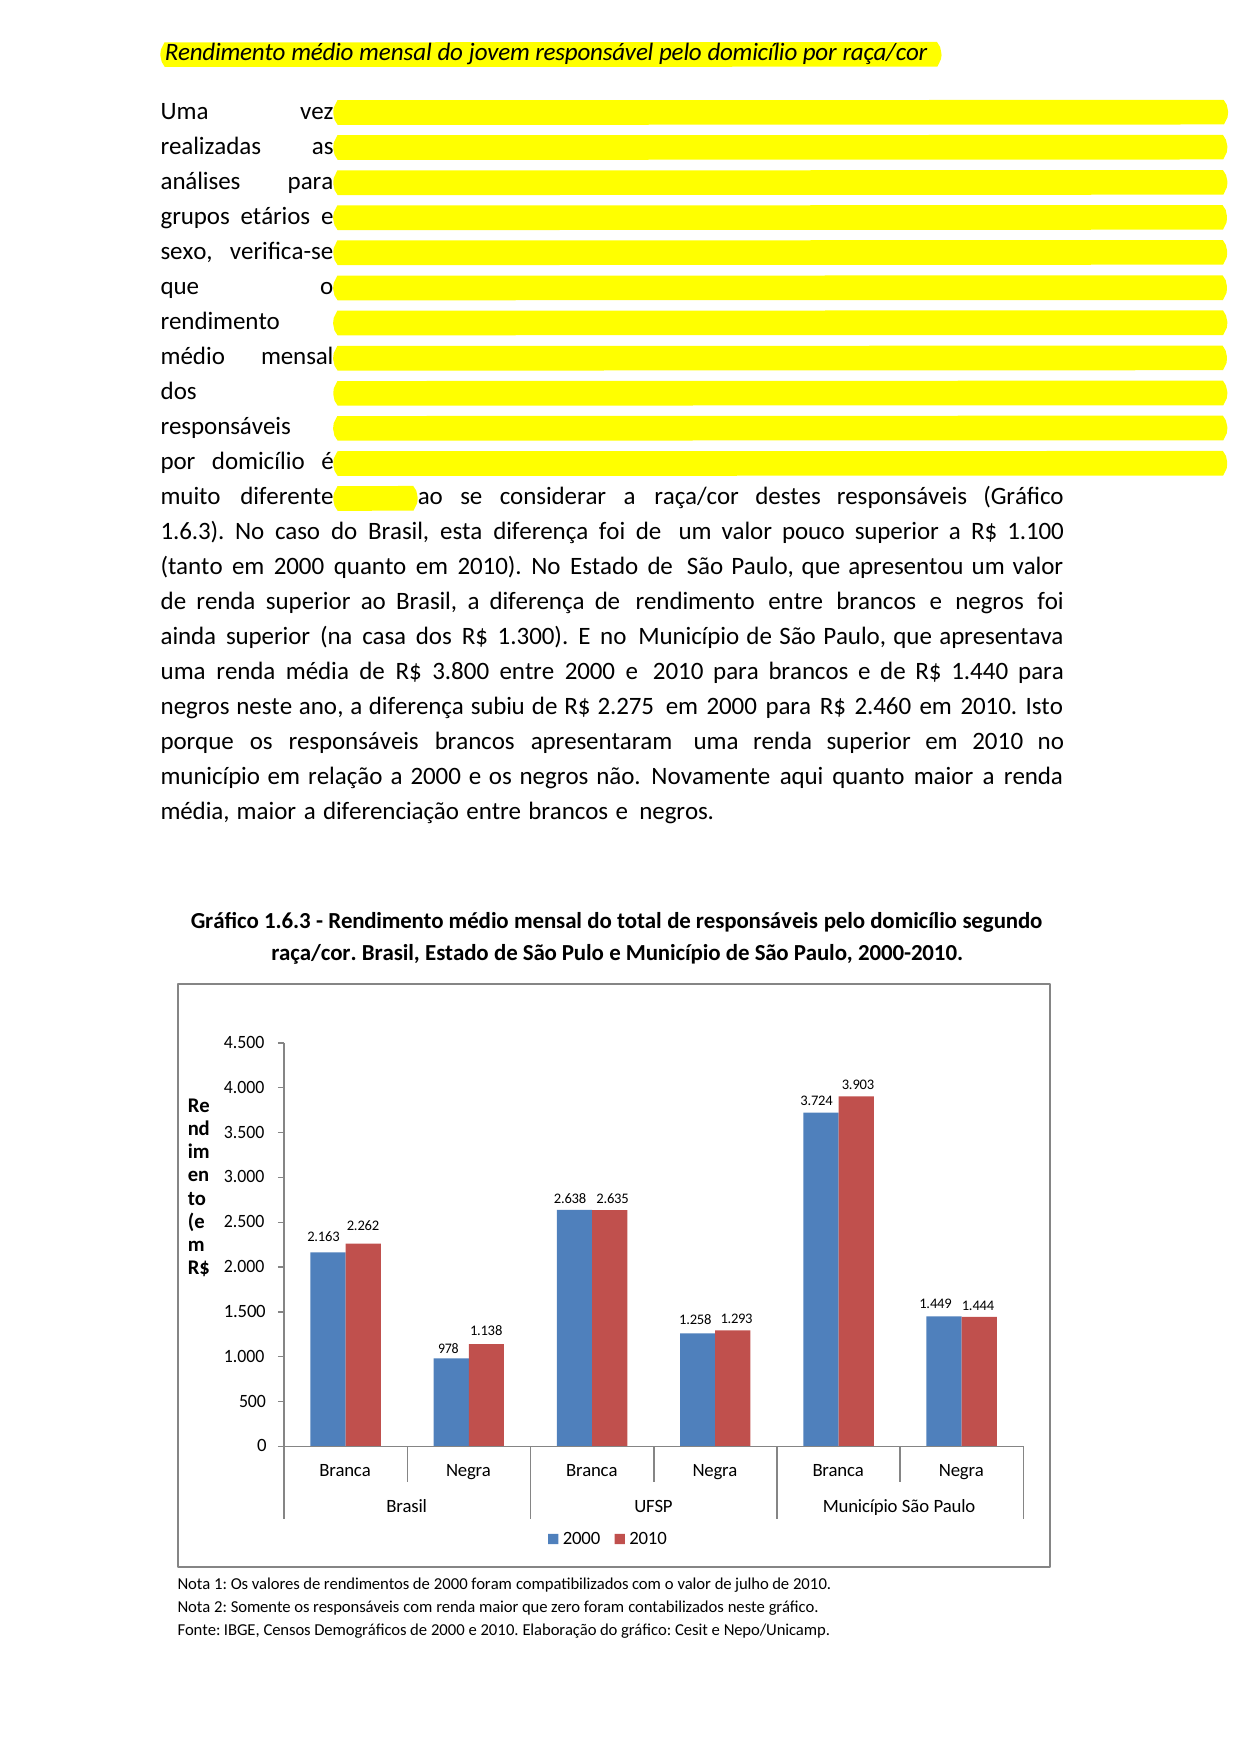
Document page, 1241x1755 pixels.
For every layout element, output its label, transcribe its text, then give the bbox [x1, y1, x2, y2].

text Gráfico 1.6.3 - Rendimento médio mensal do total de responsáveis pelo domicílio segundo raça/cor. Brasil, Estado de São Pulo e Município de São Paulo, 2000-2010. [191, 906, 1070, 966]
text Rendimento (em R$) [188, 1093, 210, 1276]
text Uma vez realizadas as análises para grupos etários e sexo, verifica-se que o rendimento médio mensal dos responsáveis por domicílio é muito diferente ao se considerar a raça/cor destes responsáveis (Gráfico 1.6.3). No caso do Brasil, esta diferença foi de um valor pouco superior a R$ 1.100 (tanto em 2000 quanto em 2010). No Estado de São Paulo, que apresentou um valor de renda superior ao Brasil, a diferença de rendimento entre brancos e negros foi ainda superior (na casa dos R$ 1.300). E no Município de São Paulo, que apresentava uma renda média de R$ 3.800 entre 2000 e 2010 para brancos e de R$ 1.440 para negros neste ano, a diferença subiu de R$ 2.275 em 2000 para R$ 2.460 em 2010. Isto porque os responsáveis brancos apresentaram uma renda superior em 2010 no município em relação a 2000 e os negros não. Novamente aqui quanto maior a renda média, maior a diferenciação entre brancos e negros. [160, 95, 1064, 825]
text Nota 1: Os valores de rendimentos de 2000 foram compatibilizados com o valor de julho de 2010. Nota 2: Somente os responsáveis com renda maior que zero foram contabilizados neste gráfico. Fonte: IBGE, Censos Demográficos de 2000 e 2010. Elaboração do gráfico: Cesit e Nepo/Unicamp. [177, 1573, 858, 1639]
